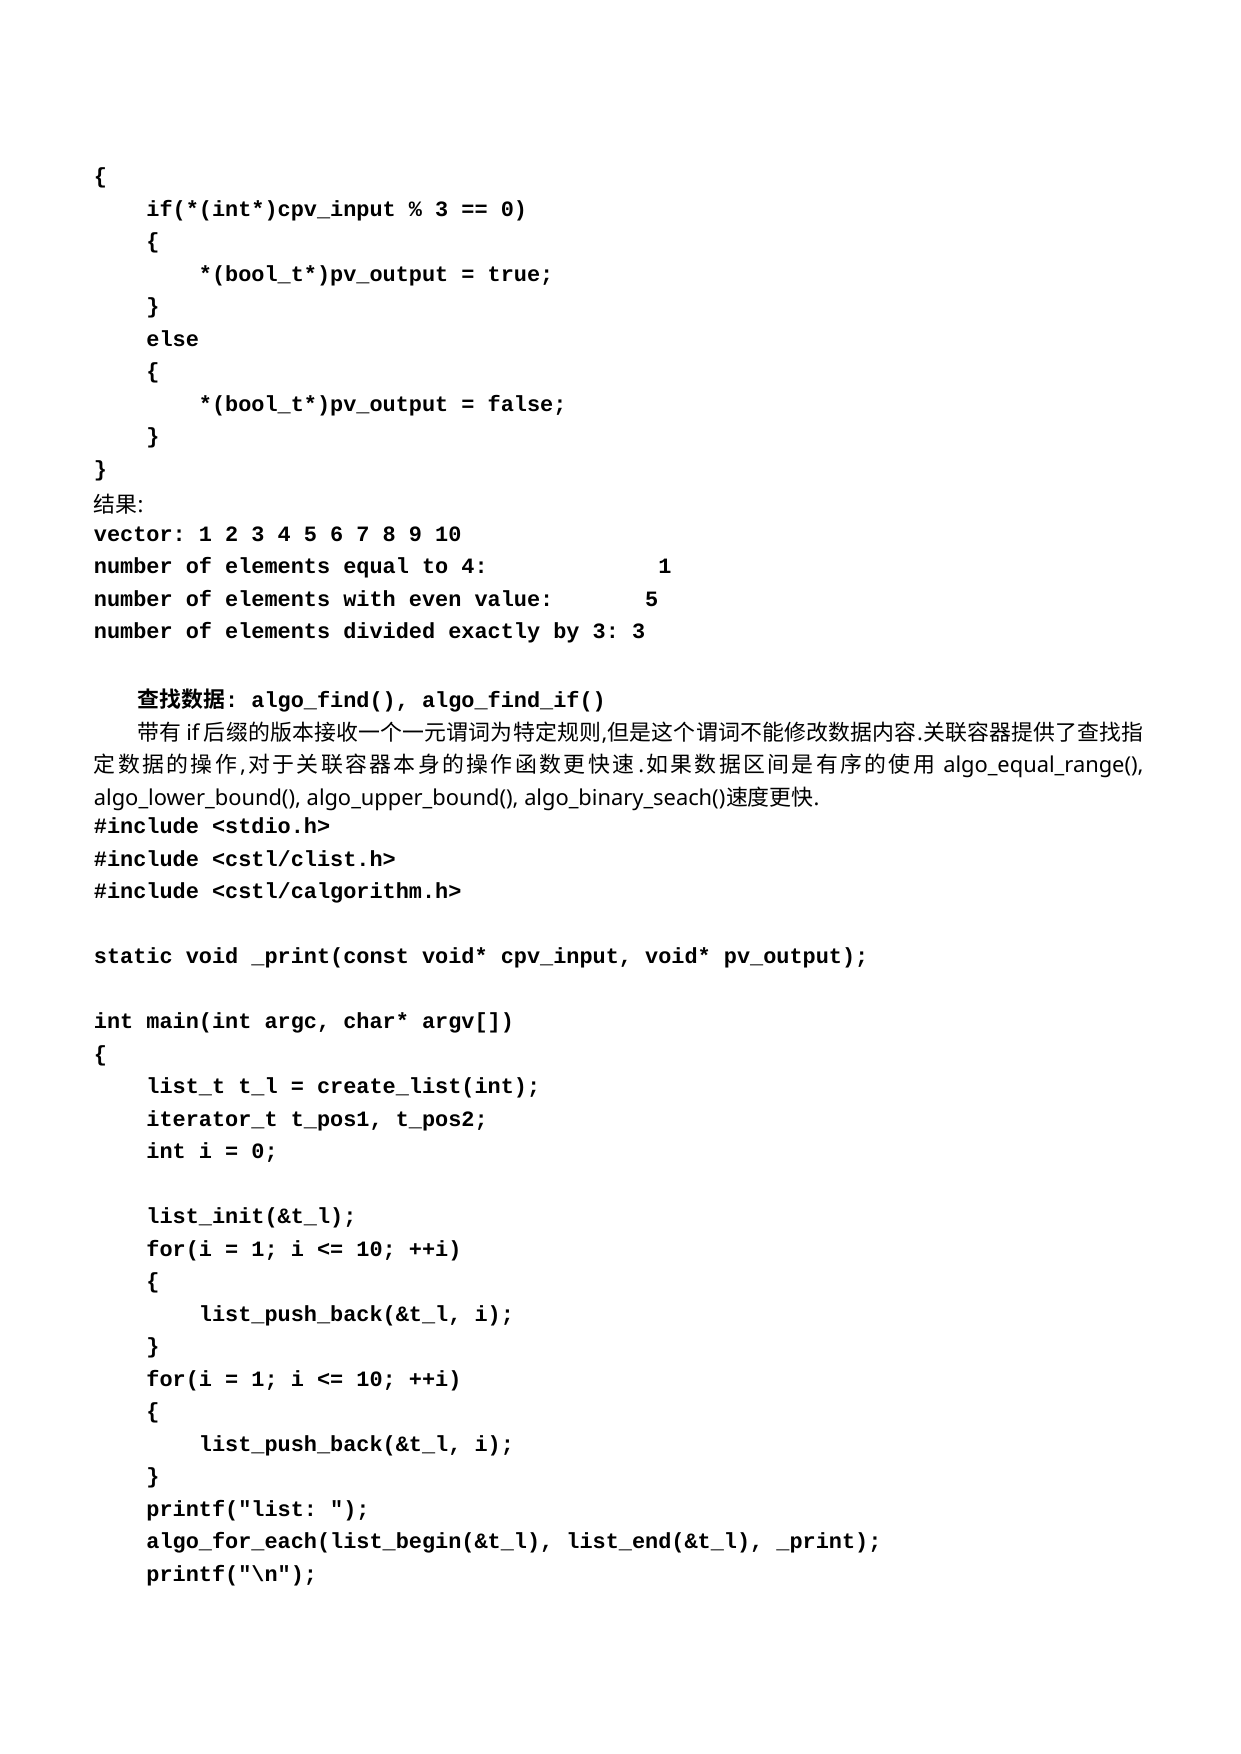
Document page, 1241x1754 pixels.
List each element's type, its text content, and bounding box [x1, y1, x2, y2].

text list_push_back(&t_l, i); [94, 1429, 1144, 1462]
text list_push_back(&t_l, i); [94, 1299, 1144, 1332]
text { [94, 162, 1144, 194]
text #include <stdio.h> [94, 812, 1144, 844]
text vector: 1 2 3 4 5 6 7 8 9 10 [94, 519, 1144, 552]
text int main(int argc, char* argv[]) [94, 1007, 1144, 1039]
text number of elements divided exactly by 3: 3 [94, 617, 1144, 649]
text for(i = 1; i <= 10; ++i) [94, 1364, 1144, 1397]
text } [94, 422, 1144, 454]
text number of elements with even value: 5 [94, 584, 1144, 617]
text else [94, 324, 1144, 357]
text iterator_t t_pos1, t_pos2; [94, 1104, 1144, 1137]
text static void _print(const void* cpv_input, void* pv_output); [94, 942, 1144, 974]
text for(i = 1; i <= 10; ++i) [94, 1234, 1144, 1267]
text } [94, 454, 1144, 487]
text list_t t_l = create_list(int); [94, 1072, 1144, 1104]
text } [94, 292, 1144, 324]
text { [94, 1039, 1144, 1072]
text list_init(&t_l); [94, 1202, 1144, 1234]
text 查找数据: algo_find(), algo_find_if() [94, 682, 1144, 714]
text algo_for_each(list_begin(&t_l), list_end(&t_l), _print); [94, 1527, 1144, 1559]
text { [94, 357, 1144, 389]
text #include <cstl/clist.h> [94, 844, 1144, 877]
text 带有if后缀的版本接收一个一元谓词为特定规则,但是这个谓词不能修改数据内容.关联容器提供了查找指定数据的操作,对于关联容器本身的操作函数更快速.如果数据区间是有序的使用algo_equal_range(), algo_lower_bound(), algo_upper_bound(), algo_binary_seach()速度更快. [94, 714, 1144, 812]
text number of elements equal to 4: 1 [94, 552, 1144, 584]
text { [94, 227, 1144, 259]
text *(bool_t*)pv_output = false; [94, 389, 1144, 422]
text printf("list: "); [94, 1494, 1144, 1527]
text int i = 0; [94, 1137, 1144, 1169]
text printf("\n"); [94, 1559, 1144, 1592]
text #include <cstl/calgorithm.h> [94, 877, 1144, 909]
text 结果: [94, 487, 1144, 519]
text if(*(int*)cpv_input % 3 == 0) [94, 194, 1144, 227]
text } [94, 1332, 1144, 1364]
text *(bool_t*)pv_output = true; [94, 259, 1144, 292]
text { [94, 1397, 1144, 1429]
text } [94, 1462, 1144, 1494]
text { [94, 1267, 1144, 1299]
